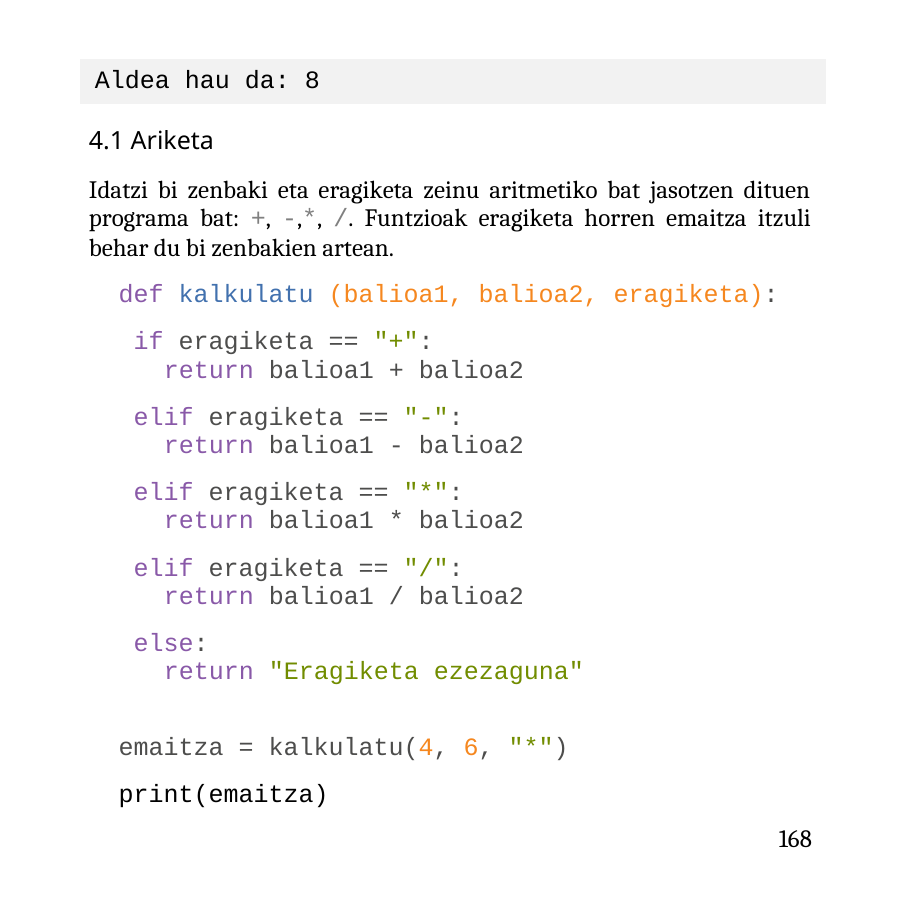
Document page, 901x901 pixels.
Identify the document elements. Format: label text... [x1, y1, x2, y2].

text def kalkulatu (balioa1, balioa2, eragiketa): [118, 282, 811, 310]
text Idatzi bi zenbaki eta eragiketa zeinu aritmetiko bat jasotzen dituen programa bat: +, -,*, /. Funtzioak eragiketa horren emaitza itzuli behar du bi zenbakien artean. [89, 176, 811, 263]
text Aldea hau da: 8 [86, 65, 820, 98]
text else: return "Eragiketa ezezaguna" [118, 631, 811, 716]
text print(emaitza) [118, 781, 811, 810]
text elif eragiketa == "-": return balioa1 - balioa2 [118, 404, 811, 461]
text 4.1 Ariketa [89, 123, 811, 157]
text if eragiketa == "+": return balioa1 + balioa2 [118, 329, 811, 386]
text elif eragiketa == "*": return balioa1 * balioa2 [118, 480, 811, 536]
text elif eragiketa == "/": return balioa1 / balioa2 [118, 555, 811, 612]
text emaitza = kalkulatu(4, 6, "*") [118, 734, 811, 763]
